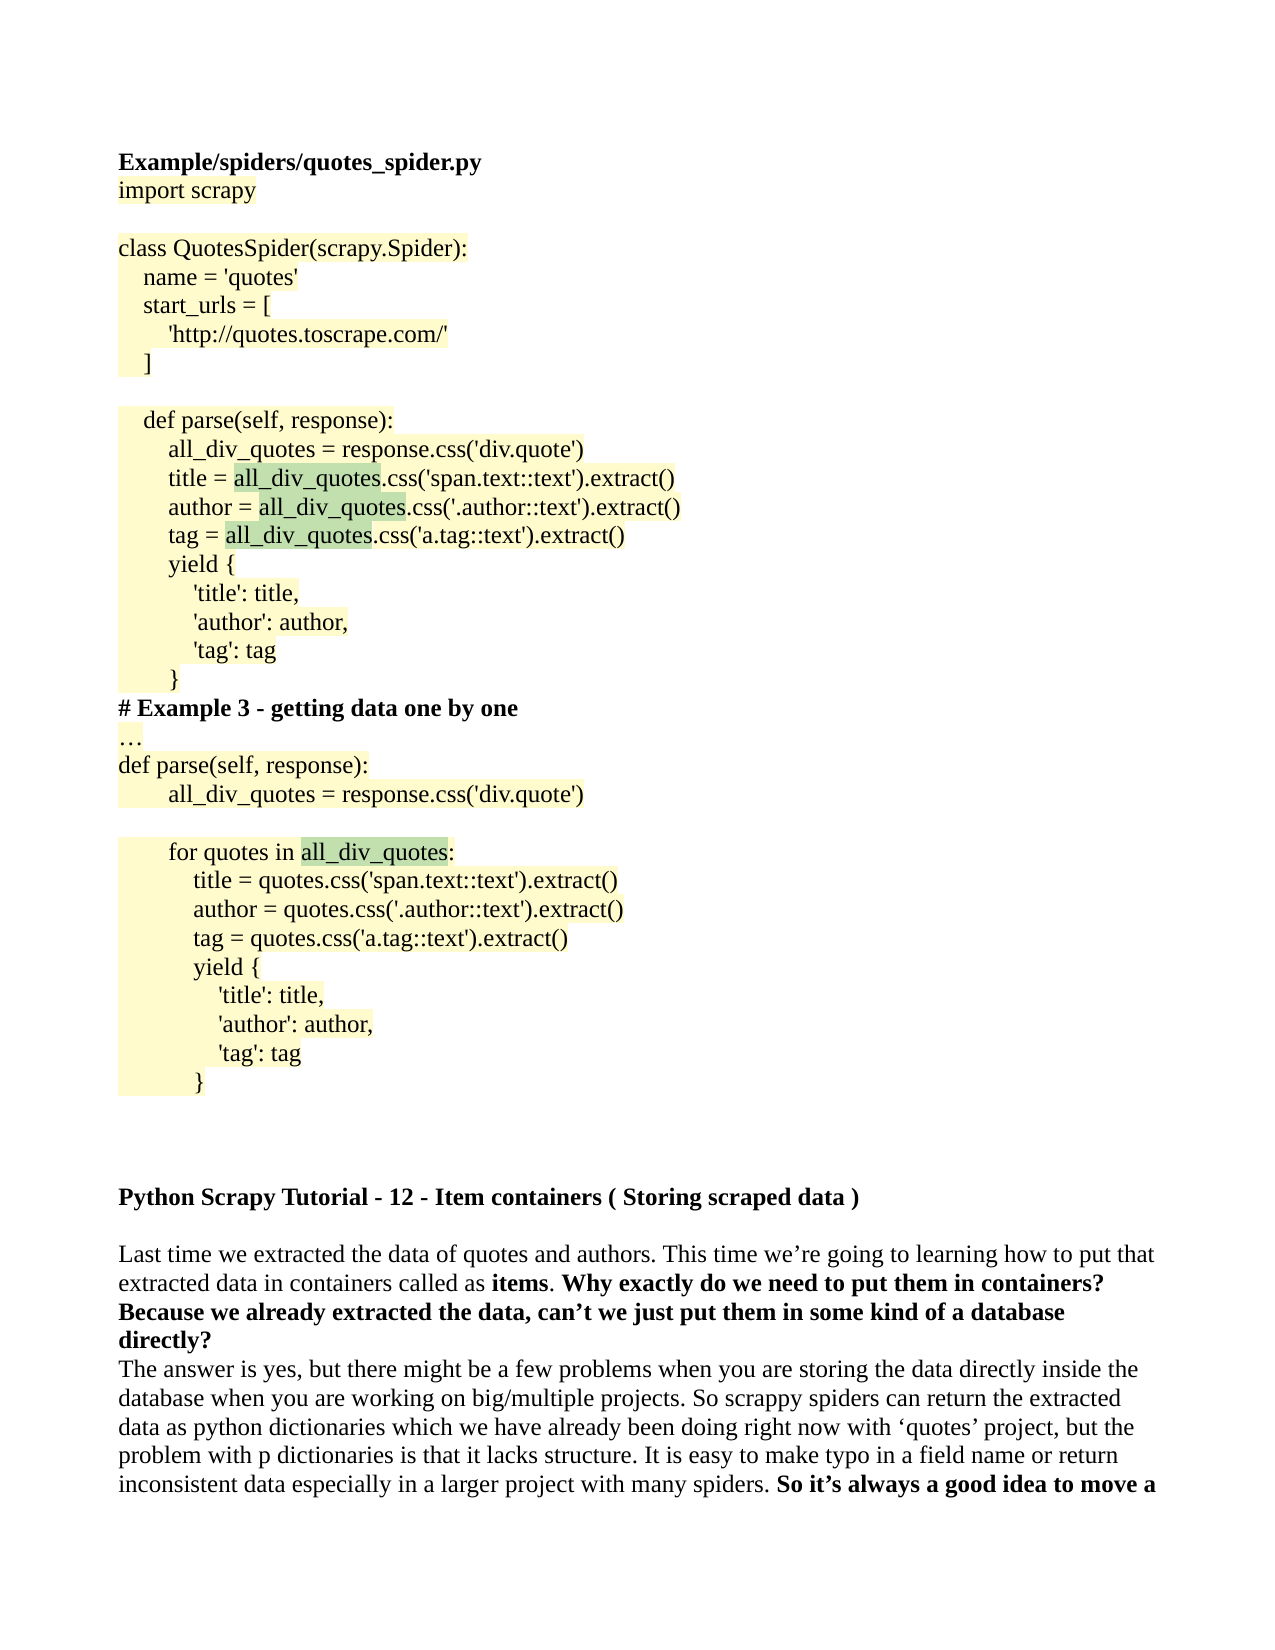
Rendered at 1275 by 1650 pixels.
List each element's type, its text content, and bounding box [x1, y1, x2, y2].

text start_urls = [ [118, 291, 1157, 319]
text title = quotes.css('span.text::text').extract() [118, 866, 1157, 894]
text for quotes in all_div_quotes: [118, 837, 1157, 866]
text class QuotesSpider(scrapy.Spider): [118, 233, 1157, 262]
text Example/spiders/quotes_spider.py [118, 147, 1157, 176]
text def parse(self, response): [118, 751, 1157, 779]
text all_div_quotes = response.css('div.quote') [118, 779, 1157, 808]
text Python Scrapy Tutorial - 12 - Item containers ( Storing scraped data ) [118, 1182, 1157, 1211]
text title = all_div_quotes.css('span.text::text').extract() [118, 463, 1157, 492]
text tag = quotes.css('a.tag::text').extract() [118, 923, 1157, 952]
text # Example 3 - getting data one by one [118, 693, 1157, 722]
text … [118, 722, 1157, 751]
text import scrapy [118, 176, 1157, 204]
text Last time we extracted the data of quotes and authors. This time we’re going to learning how to put that extracted data in containers called as items. Why exactly do we need to put them in containers? Because we already extracted the data, can’t we just put them in some kind of a database directly? [118, 1239, 1157, 1354]
text yield { [118, 549, 1157, 578]
text tag = all_div_quotes.css('a.tag::text').extract() [118, 521, 1157, 549]
text def parse(self, response): [118, 406, 1157, 434]
text 'author': author, [118, 1009, 1157, 1038]
text 'tag': tag [118, 636, 1157, 664]
text } [118, 1067, 1157, 1096]
text 'author': author, [118, 607, 1157, 636]
text yield { [118, 952, 1157, 981]
text 'title': title, [118, 981, 1157, 1009]
text 'tag': tag [118, 1038, 1157, 1067]
text author = all_div_quotes.css('.author::text').extract() [118, 492, 1157, 521]
text all_div_quotes = response.css('div.quote') [118, 434, 1157, 463]
text 'title': title, [118, 578, 1157, 607]
text The answer is yes, but there might be a few problems when you are storing the data directly inside the database when you are working on big/multiple projects. So scrappy spiders can return the extracted data as python dictionaries which we have already been doing right now with ‘quotes’ project, but the problem with p dictionaries is that it lacks structure. It is easy to make typo in a field name or return inconsistent data especially in a larger project with many spiders. So it’s always a good idea to move a [118, 1354, 1157, 1498]
text author = quotes.css('.author::text').extract() [118, 894, 1157, 923]
text name = 'quotes' [118, 262, 1157, 291]
text } [118, 664, 1157, 693]
text 'http://quotes.toscrape.com/' [118, 319, 1157, 348]
text ] [118, 348, 1157, 377]
